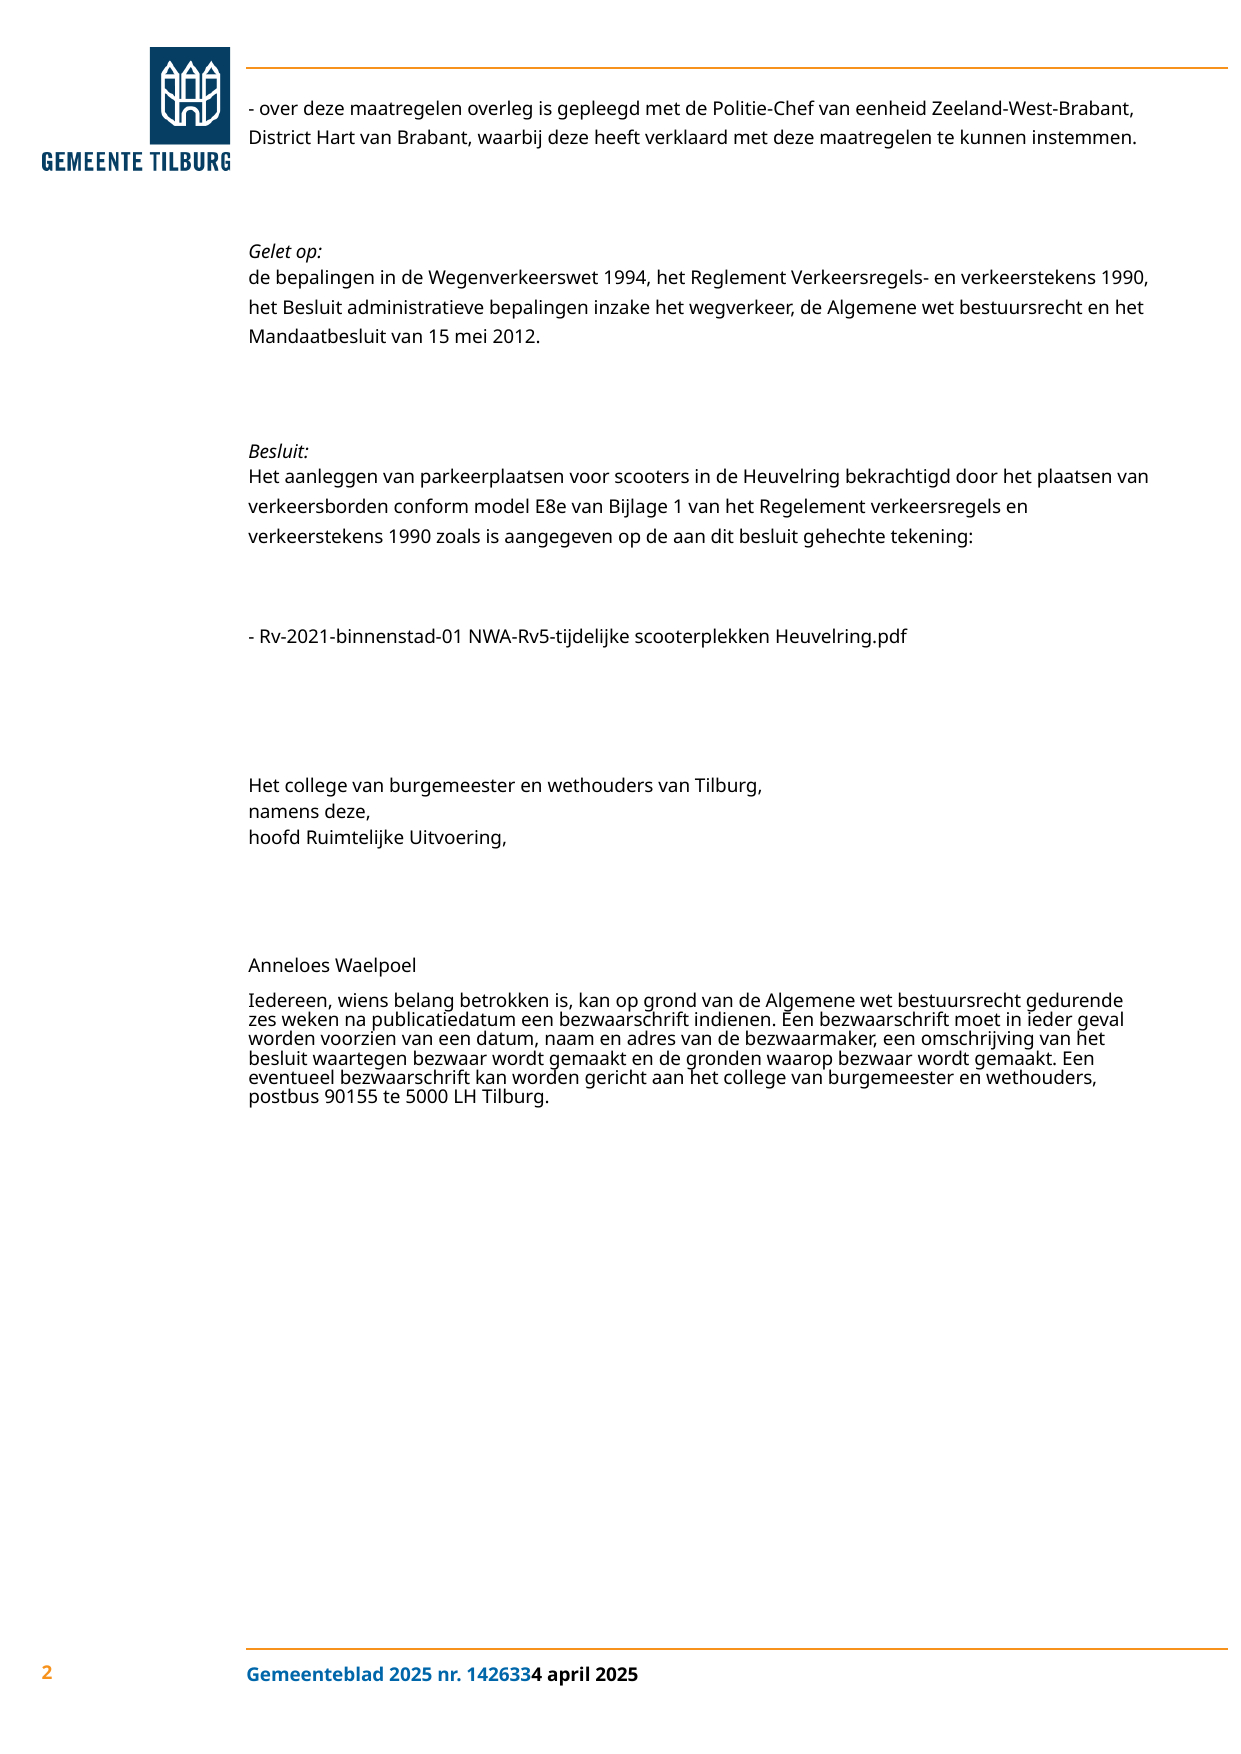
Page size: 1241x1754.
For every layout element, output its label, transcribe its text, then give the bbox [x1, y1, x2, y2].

text - over deze maatregelen overleg is gepleegd met de Politie-Chef van eenheid Zeeland-West-Brabant, District Hart van Brabant, waarbij deze heeft verklaard met deze maatregelen te kunnen instemmen. [248, 95, 1152, 150]
text namens deze, [248, 798, 1152, 824]
text Het college van burgemeester en wethouders van Tilburg, [248, 772, 1152, 798]
text Gelet op: [248, 239, 1152, 264]
text hoofd Ruimtelijke Uitvoering, [248, 824, 1152, 849]
text Besluit: [248, 438, 1152, 464]
text - Rv-2021-binnenstad-01 NWA-Rv5-tijdelijke scooterplekken Heuvelring.pdf [248, 624, 1152, 649]
text Iedereen, wiens belang betrokken is, kan op grond van de Algemene wet bestuursrecht gedurende zes weken na publicatiedatum een bezwaarschrift indienen. Een bezwaarschrift moet in ieder geval worden voorzien van een datum, naam en adres van de bezwaarmaker, een omschrijving van het besluit waartegen bezwaar wordt gemaakt en de gronden waarop bezwaar wordt gemaakt. Een eventueel bezwaarschrift kan worden gericht aan het college van burgemeester en wethouders, postbus 90155 te 5000 LH Tilburg. [248, 992, 1152, 1107]
text Anneloes Waelpoel [248, 952, 1152, 978]
text Het aanleggen van parkeerplaatsen voor scooters in de Heuvelring bekrachtigd door het plaatsen van verkeersborden conform model E8e van Bijlage 1 van het Regelement verkeersregels en verkeerstekens 1990 zoals is aangegeven op de aan dit besluit gehechte tekening: [248, 464, 1152, 549]
text de bepalingen in de Wegenverkeerswet 1994, het Reglement Verkeersregels- en verkeerstekens 1990, het Besluit administratieve bepalingen inzake het wegverkeer, de Algemene wet bestuursrecht en het Mandaatbesluit van 15 mei 2012. [248, 264, 1152, 349]
picture [41, 47, 231, 172]
